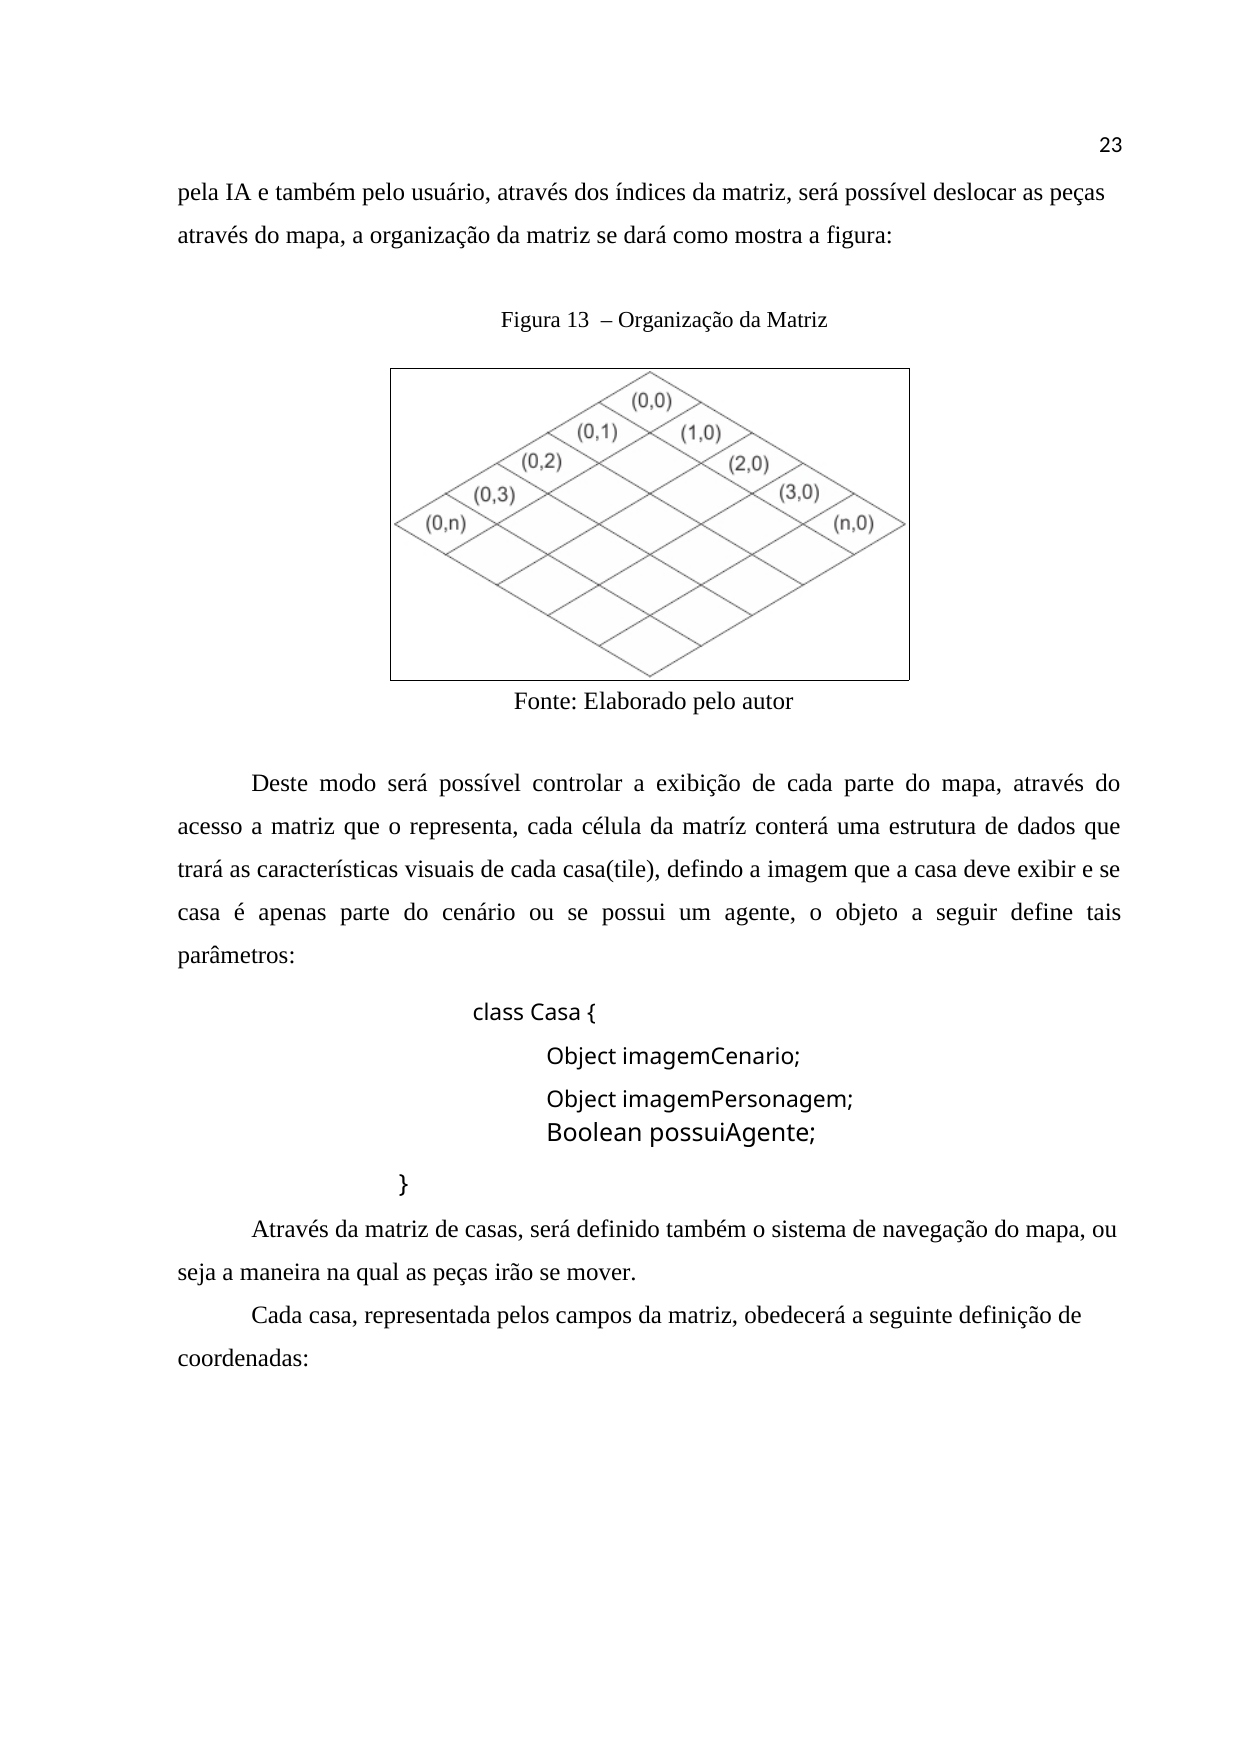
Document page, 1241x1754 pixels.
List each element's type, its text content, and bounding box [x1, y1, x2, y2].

text class Casa { [254, 996, 1122, 1027]
picture [393, 370, 907, 678]
text pela IA e também pelo usuário, através dos índices da matriz, será possível deslocar as peças através do mapa, a organização da matriz se dará como mostra a figura: [177, 177, 1122, 249]
text Deste modo será possível controlar a exibição de cada parte do mapa, através do acesso a matriz que o representa, cada célula da matríz conterá uma estrutura de dados que trará as características visuais de cada casa(tile), defindo a imagem que a casa deve exibir e se casa é apenas parte do cenário ou se possui um agente, o objeto a seguir define tais parâmetros: [177, 768, 1122, 969]
text Figura 13 – Organização da Matriz [177, 306, 1122, 333]
text Fonte: Elaborado pelo autor [177, 678, 1122, 714]
text Object imagemCenario; [254, 1039, 1122, 1071]
text Object imagemPersonagem; [254, 1083, 1122, 1114]
text Boolean possuiAgente; } Através da matriz de casas, será definido também o sistema de navegação do mapa, ou seja a maneira na qual as peças irão se mover. Cada casa, representada pelos campos da matriz, obedecerá a seguinte definição de coordenadas: [177, 1114, 1122, 1372]
